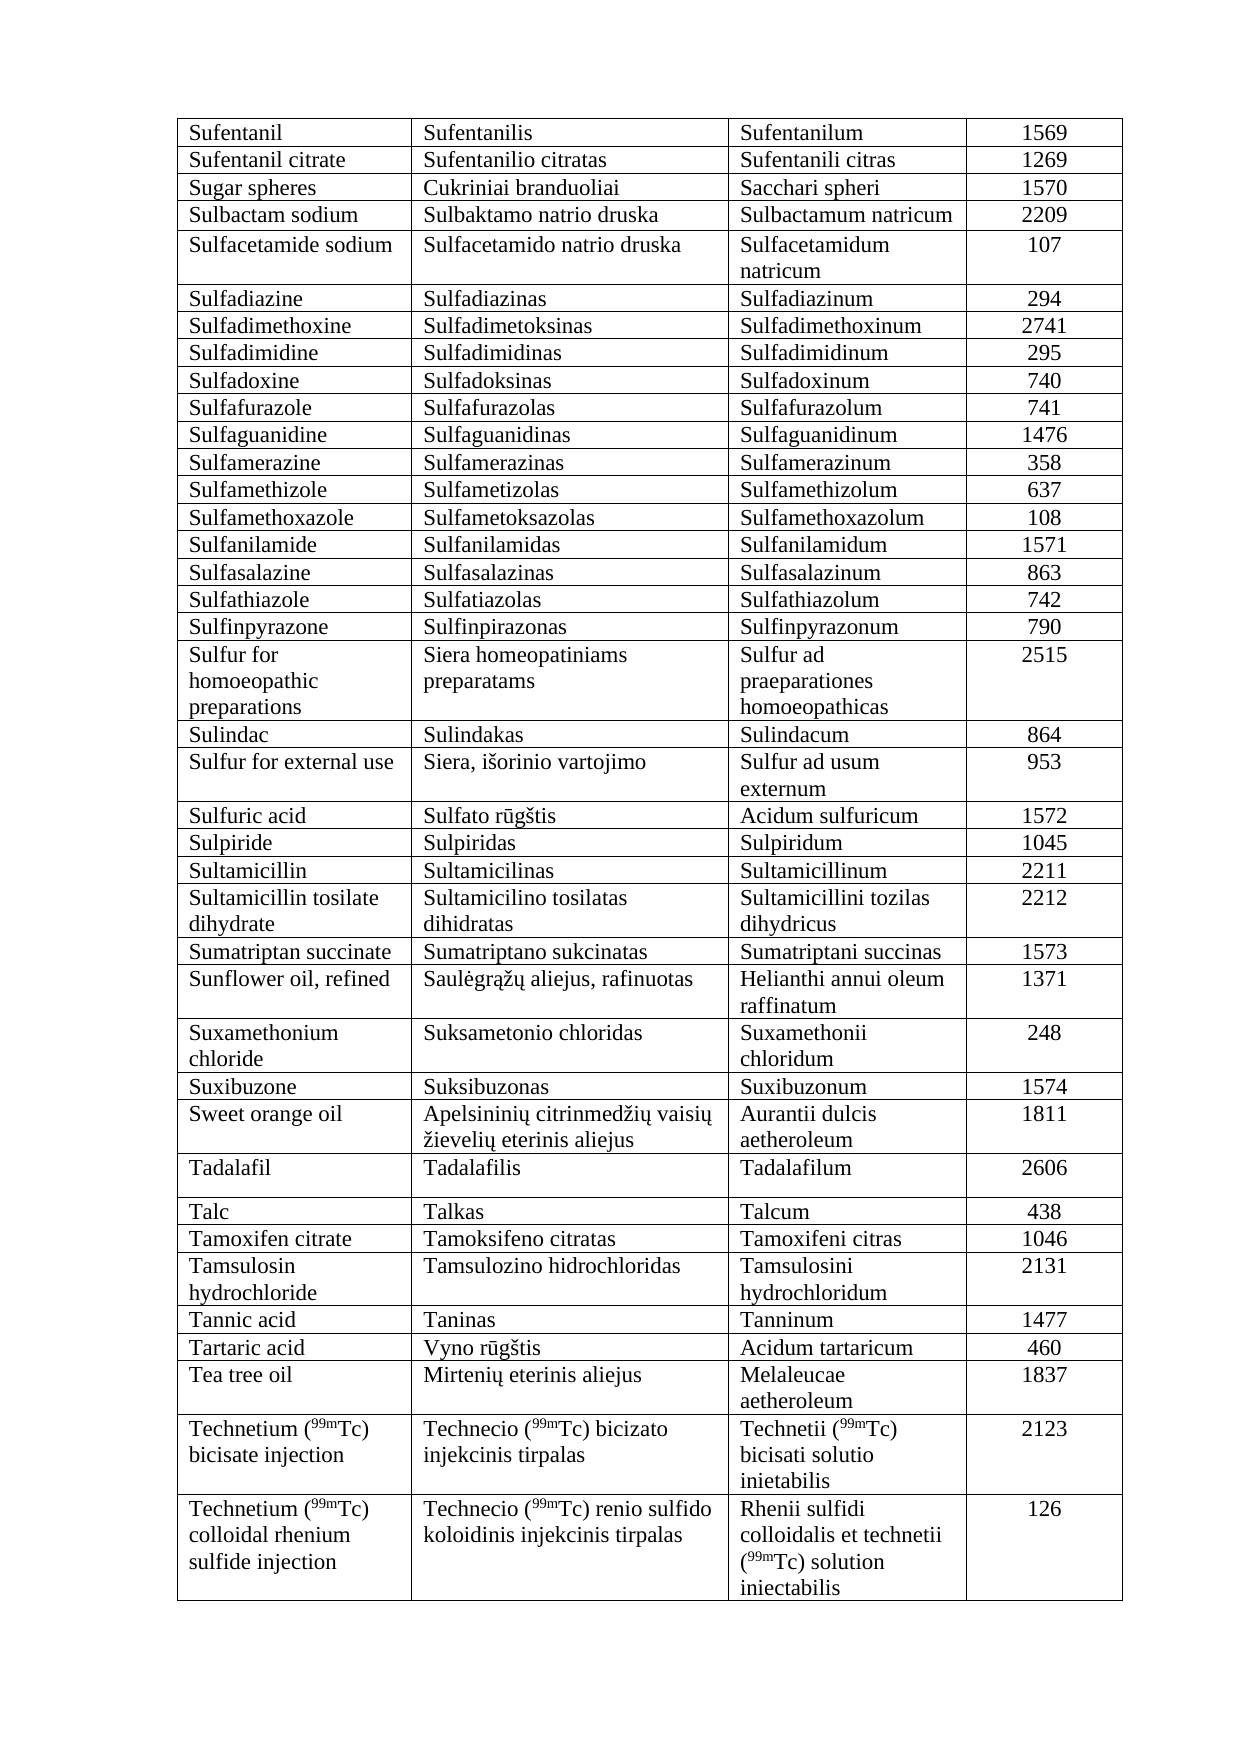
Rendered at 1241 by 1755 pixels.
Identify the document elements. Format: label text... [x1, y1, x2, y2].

table_cell 1046 [967, 1225, 1122, 1252]
table_cell 1371 [967, 965, 1122, 1018]
table_cell 1045 [967, 829, 1122, 856]
table_cell Acidum sulfuricum [729, 802, 966, 828]
table_cell 126 [967, 1495, 1122, 1600]
table_cell Sulfacetamidum natricum [729, 231, 966, 283]
table_cell Sultamicillin tosilate dihydrate [178, 884, 411, 937]
table_cell Sulfaguanidine [178, 422, 411, 448]
table_cell Technetii (99mTc) bicisati solutio inietabilis [729, 1415, 966, 1494]
table_cell 790 [967, 613, 1122, 640]
table_cell Sufentanilum [729, 119, 966, 146]
table_cell Technecio (99mTc) bicizato injekcinis tirpalas [412, 1415, 728, 1494]
table_cell Sulfadoxinum [729, 367, 966, 393]
table_cell Sulfafurazole [178, 394, 411, 421]
table_cell Sufentanil citrate [178, 147, 411, 173]
table_cell Sulindac [178, 721, 411, 747]
table_cell Sulfamerazine [178, 449, 411, 475]
table_cell Sulbaktamo natrio druska [412, 201, 728, 230]
table_cell Tamoxifeni citras [729, 1225, 966, 1252]
table_cell 741 [967, 394, 1122, 421]
table_cell Sulbactam sodium [178, 201, 411, 230]
table_cell Tannic acid [178, 1306, 411, 1333]
table_cell Sulindakas [412, 721, 728, 747]
table_cell 358 [967, 449, 1122, 475]
table_cell 2123 [967, 1415, 1122, 1494]
table_cell Tartaric acid [178, 1334, 411, 1360]
table_cell Sufentanilis [412, 119, 728, 146]
table_cell 2606 [967, 1154, 1122, 1197]
table_cell 2212 [967, 884, 1122, 937]
table_cell Sulfinpyrazonum [729, 613, 966, 640]
table_cell Cukriniai branduoliai [412, 174, 728, 200]
table_cell Sumatriptan succinate [178, 938, 411, 964]
table_cell Talkas [412, 1198, 728, 1224]
table_cell Sulfasalazine [178, 559, 411, 585]
table_cell 460 [967, 1334, 1122, 1360]
table_cell 1476 [967, 422, 1122, 448]
table_cell Tamoksifeno citratas [412, 1225, 728, 1252]
table_cell Sulfadimidinum [729, 339, 966, 366]
table_cell 1477 [967, 1306, 1122, 1333]
table_cell Sulfasalazinas [412, 559, 728, 585]
table_cell Suxamethonii chloridum [729, 1019, 966, 1072]
table_cell Sultamicillinum [729, 857, 966, 883]
table_cell 295 [967, 339, 1122, 366]
table_cell Melaleucae aetheroleum [729, 1361, 966, 1414]
table_cell Sulfametizolas [412, 476, 728, 503]
table_cell Sulfanilamide [178, 531, 411, 557]
table_cell Sulfuric acid [178, 802, 411, 828]
table_cell Sugar spheres [178, 174, 411, 200]
table_cell Sulfamerazinas [412, 449, 728, 475]
table_cell Sulfadimethoxine [178, 312, 411, 338]
table_cell 2741 [967, 312, 1122, 338]
table_cell Sumatriptano sukcinatas [412, 938, 728, 964]
table_cell 2211 [967, 857, 1122, 883]
table_cell Tamsulosin hydrochloride [178, 1253, 411, 1305]
table_cell 2131 [967, 1253, 1122, 1305]
table_cell Vyno rūgštis [412, 1334, 728, 1360]
table_cell Sulfamethizolum [729, 476, 966, 503]
table_cell Sufentanili citras [729, 147, 966, 173]
table_cell Sulfanilamidas [412, 531, 728, 557]
table_cell 953 [967, 748, 1122, 801]
table_cell Sulfanilamidum [729, 531, 966, 557]
table_cell Sulfur ad praeparationes homoeopathicas [729, 641, 966, 720]
table_cell Sulfaguanidinas [412, 422, 728, 448]
table_cell Technetium (99mTc) bicisate injection [178, 1415, 411, 1494]
table_cell Suxibuzonum [729, 1073, 966, 1099]
table_cell 863 [967, 559, 1122, 585]
table_cell Sulfur for external use [178, 748, 411, 801]
table_cell Sulfadiazine [178, 285, 411, 311]
table_cell Sulfinpirazonas [412, 613, 728, 640]
table_cell Sulfadimethoxinum [729, 312, 966, 338]
table_cell Technecio (99mTc) renio sulfido koloidinis injekcinis tirpalas [412, 1495, 728, 1600]
table_cell 438 [967, 1198, 1122, 1224]
table_cell Sacchari spheri [729, 174, 966, 200]
table_cell Sulfasalazinum [729, 559, 966, 585]
table_cell Sweet orange oil [178, 1100, 411, 1153]
table_cell Sufentanil [178, 119, 411, 146]
table_cell Sulfafurazolas [412, 394, 728, 421]
table_cell Sulfur for homoeopathic preparations [178, 641, 411, 720]
table_cell Sulfadimidinas [412, 339, 728, 366]
table_cell Sulfinpyrazone [178, 613, 411, 640]
table_cell Sulfadimetoksinas [412, 312, 728, 338]
table_cell Sulfatiazolas [412, 586, 728, 612]
table_cell Mirtenių eterinis aliejus [412, 1361, 728, 1414]
table_cell Siera, išorinio vartojimo [412, 748, 728, 801]
table_cell 1569 [967, 119, 1122, 146]
table_cell Suksametonio chloridas [412, 1019, 728, 1072]
table_cell Sulbactamum natricum [729, 201, 966, 230]
table_cell Sulfathiazolum [729, 586, 966, 612]
table_cell Aurantii dulcis aetheroleum [729, 1100, 966, 1153]
table_cell Sufentanilio citratas [412, 147, 728, 173]
table_cell 1811 [967, 1100, 1122, 1153]
table_cell Sulfadiazinas [412, 285, 728, 311]
table_cell Sulfamethoxazolum [729, 504, 966, 530]
table_cell Sulfaguanidinum [729, 422, 966, 448]
table_cell Tamsulozino hidrochloridas [412, 1253, 728, 1305]
table_cell Saulėgrąžų aliejus, rafinuotas [412, 965, 728, 1018]
table_cell Apelsininių citrinmedžių vaisių žievelių eterinis aliejus [412, 1100, 728, 1153]
table_cell 742 [967, 586, 1122, 612]
table_cell 1570 [967, 174, 1122, 200]
table_cell Sulfametoksazolas [412, 504, 728, 530]
table_cell Acidum tartaricum [729, 1334, 966, 1360]
table_cell Sulfadimidine [178, 339, 411, 366]
table_cell Sulindacum [729, 721, 966, 747]
table_cell Helianthi annui oleum raffinatum [729, 965, 966, 1018]
table_cell Taninas [412, 1306, 728, 1333]
table_cell Sumatriptani succinas [729, 938, 966, 964]
table_cell 294 [967, 285, 1122, 311]
table_cell Suksibuzonas [412, 1073, 728, 1099]
table_cell Sulpiridas [412, 829, 728, 856]
table_cell Technetium (99mTc) colloidal rhenium sulfide injection [178, 1495, 411, 1600]
table_cell Sulfafurazolum [729, 394, 966, 421]
table_cell Sultamicillin [178, 857, 411, 883]
table_cell Suxibuzone [178, 1073, 411, 1099]
table_cell Sulfadiazinum [729, 285, 966, 311]
table_cell Tea tree oil [178, 1361, 411, 1414]
table_cell 2209 [967, 201, 1122, 230]
table_cell Sulfamethizole [178, 476, 411, 503]
table_cell 107 [967, 231, 1122, 283]
table_cell Tadalafilis [412, 1154, 728, 1197]
table_cell Sultamicilino tosilatas dihidratas [412, 884, 728, 937]
table_cell Sultamicillini tozilas dihydricus [729, 884, 966, 937]
table_cell Tamoxifen citrate [178, 1225, 411, 1252]
table_cell 1837 [967, 1361, 1122, 1414]
table_cell Sulfur ad usum externum [729, 748, 966, 801]
table_cell Tanninum [729, 1306, 966, 1333]
table_cell Sulfathiazole [178, 586, 411, 612]
table_cell 2515 [967, 641, 1122, 720]
table_cell Suxamethonium chloride [178, 1019, 411, 1072]
table_cell 1574 [967, 1073, 1122, 1099]
table_cell 637 [967, 476, 1122, 503]
table_cell Tamsulosini hydrochloridum [729, 1253, 966, 1305]
table_cell Tadalafil [178, 1154, 411, 1197]
table_cell 248 [967, 1019, 1122, 1072]
table_cell Sulpiridum [729, 829, 966, 856]
table_cell 864 [967, 721, 1122, 747]
table_cell Talcum [729, 1198, 966, 1224]
table_cell Sulfamethoxazole [178, 504, 411, 530]
table_cell Sulfacetamido natrio druska [412, 231, 728, 283]
table_cell 108 [967, 504, 1122, 530]
table_cell 1573 [967, 938, 1122, 964]
table_cell Sulfadoxine [178, 367, 411, 393]
table_cell Sunflower oil, refined [178, 965, 411, 1018]
table_cell 1572 [967, 802, 1122, 828]
table_cell Rhenii sulfidi colloidalis et technetii (99mTc) solution iniectabilis [729, 1495, 966, 1600]
table_cell Talc [178, 1198, 411, 1224]
table_cell Sulfadoksinas [412, 367, 728, 393]
table_cell 740 [967, 367, 1122, 393]
table_cell Sulpiride [178, 829, 411, 856]
table_cell Sultamicilinas [412, 857, 728, 883]
table_cell Sulfacetamide sodium [178, 231, 411, 283]
table_cell 1571 [967, 531, 1122, 557]
table_cell 1269 [967, 147, 1122, 173]
table_cell Sulfamerazinum [729, 449, 966, 475]
table_cell Sulfato rūgštis [412, 802, 728, 828]
table_cell Siera homeopatiniams preparatams [412, 641, 728, 720]
table_cell Tadalafilum [729, 1154, 966, 1197]
